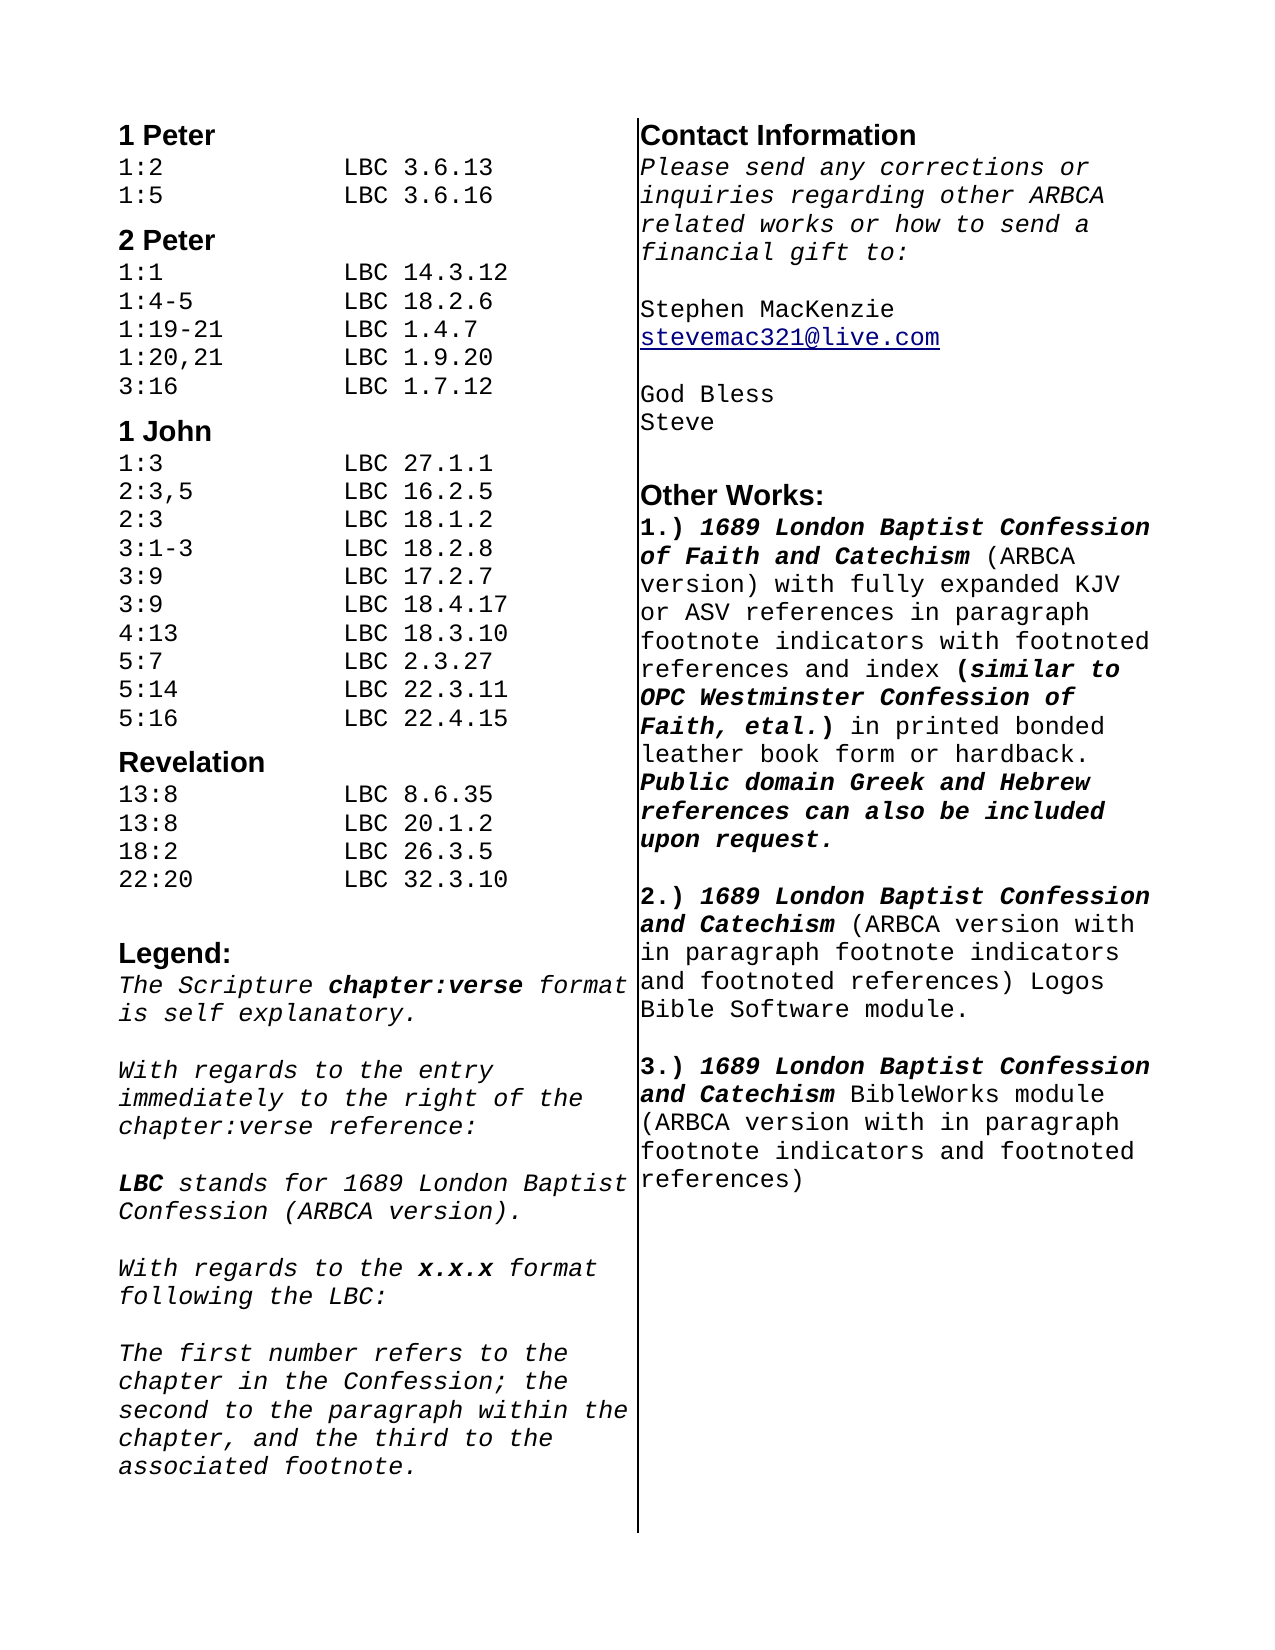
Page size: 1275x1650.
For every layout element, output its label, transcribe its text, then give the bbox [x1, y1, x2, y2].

text 3:9 LBC 17.2.7 [118, 563, 635, 592]
text 5:16 LBC 22.4.15 [118, 705, 635, 733]
text Please send any corrections or inquiries regarding other ARBCA related works or how to send a financial gift to: [640, 155, 1157, 268]
text 13:8 LBC 8.6.35 [118, 782, 635, 810]
text 13:8 LBC 20.1.2 [118, 810, 635, 839]
text 22:20 LBC 32.3.10 [118, 867, 635, 895]
text God Bless Steve [640, 381, 1157, 438]
text 3.) 1689 London Baptist Confession and Catechism BibleWorks module (ARBCA version with in paragraph footnote indicators and footnoted references) [640, 1053, 1157, 1195]
subtitle Revelation [118, 745, 635, 779]
text 3:1-3 LBC 18.2.8 [118, 535, 635, 563]
text Stephen MacKenzie [640, 296, 1157, 325]
text 5:14 LBC 22.3.11 [118, 677, 635, 705]
subtitle 2 Peter [118, 223, 635, 257]
text 2:3,5 LBC 16.2.5 [118, 478, 635, 507]
text 4:13 LBC 18.3.10 [118, 620, 635, 648]
text With regards to the x.x.x format following the LBC: [118, 1256, 635, 1312]
text The first number refers to the chapter in the Confession; the second to the paragraph within the chapter, and the third to the associated footnote. [118, 1341, 635, 1482]
text 2:3 LBC 18.1.2 [118, 507, 635, 535]
text 1:1 LBC 14.3.12 [118, 260, 635, 288]
text 18:2 LBC 26.3.5 [118, 839, 635, 867]
subtitle Other Works: [640, 478, 1157, 512]
text LBC stands for 1689 London Baptist Confession (ARBCA version). [118, 1171, 635, 1227]
text 3:16 LBC 1.7.12 [118, 373, 635, 402]
text 2.) 1689 London Baptist Confession and Catechism (ARBCA version with in paragraph footnote indicators and footnoted references) Logos Bible Software module. [640, 883, 1157, 1025]
text 1:4-5 LBC 18.2.6 [118, 288, 635, 317]
text 1:2 LBC 3.6.13 [118, 155, 635, 183]
text With regards to the entry immediately to the right of the chapter:verse reference: [118, 1057, 635, 1142]
text 1.) 1689 London Baptist Confession of Faith and Catechism (ARBCA version) with fully expanded KJV or ASV references in paragraph footnote indicators with footnoted references and index (similar to OPC Westminster Confession of Faith, etal.) in printed bonded leather book form or hardback. Public domain Greek and Hebrew references can also be included upon request. [640, 515, 1157, 855]
text stevemac321@live.com [640, 325, 1157, 353]
text 1:20,21 LBC 1.9.20 [118, 345, 635, 373]
text 5:7 LBC 2.3.27 [118, 648, 635, 677]
text 3:9 LBC 18.4.17 [118, 592, 635, 620]
text 1:19-21 LBC 1.4.7 [118, 317, 635, 345]
text 1:5 LBC 3.6.16 [118, 183, 635, 211]
subtitle 1 John [118, 413, 635, 447]
text 1:3 LBC 27.1.1 [118, 450, 635, 478]
subtitle Contact Information [640, 118, 1157, 152]
subtitle Legend: [118, 936, 635, 969]
text The Scripture chapter:verse format is self explanatory. [118, 972, 635, 1029]
subtitle 1 Peter [118, 118, 635, 152]
